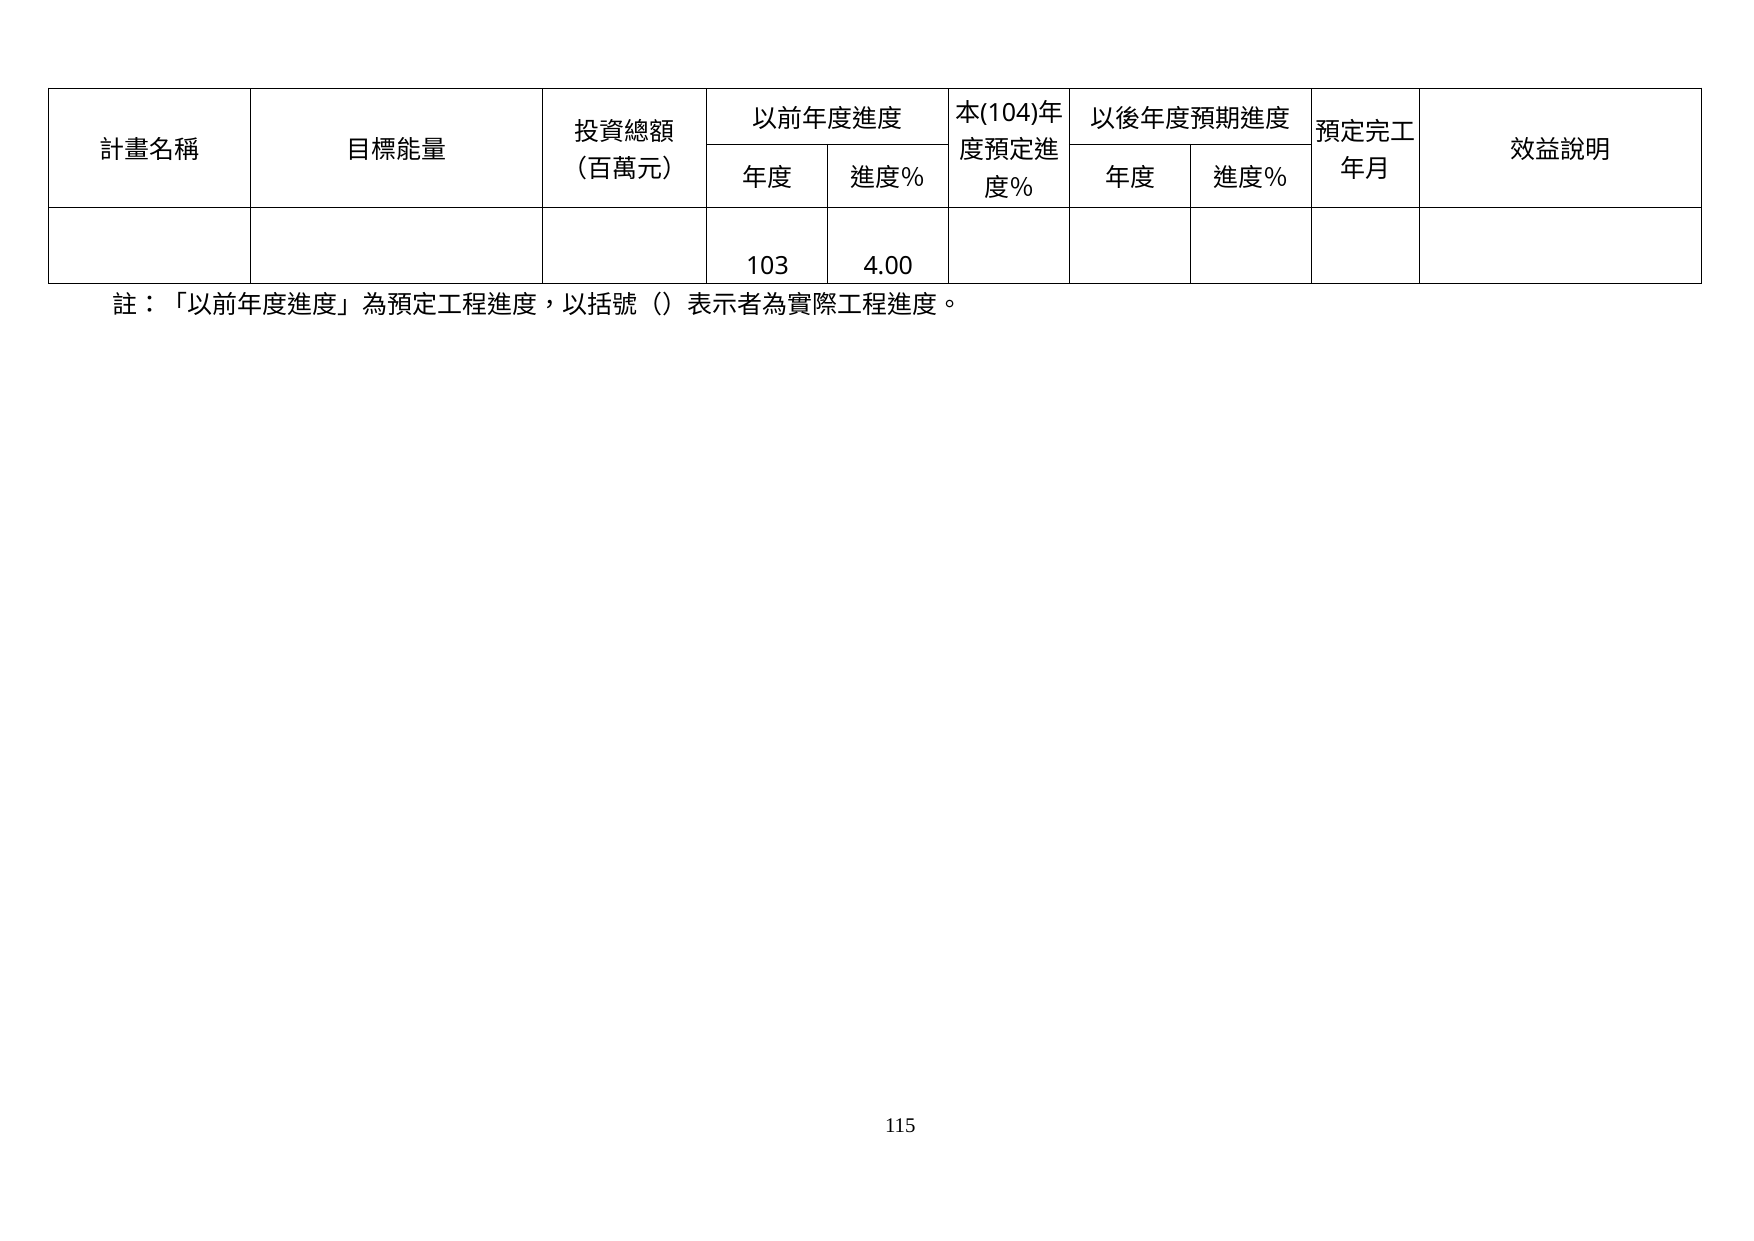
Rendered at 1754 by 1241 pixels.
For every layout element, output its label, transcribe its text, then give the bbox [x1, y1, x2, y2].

table_cell 4.00 [828, 208, 948, 283]
table_cell [1420, 208, 1701, 283]
table_cell [1191, 208, 1311, 283]
table_header 預定完工年月 [1312, 89, 1419, 207]
table_cell [949, 208, 1069, 283]
table_header 目標能量 [251, 89, 542, 207]
text 註：「以前年度進度」為預定工程進度，以括號（）表示者為實際工程進度。 [112, 284, 1687, 322]
table_cell 年度 [1070, 145, 1190, 207]
table_header 投資總額 （百萬元） [543, 89, 706, 207]
table_header 計畫名稱 [49, 89, 250, 207]
table_cell 進度％ [1191, 145, 1311, 207]
table_cell [251, 208, 542, 283]
table_header 效益說明 [1420, 89, 1701, 207]
table_header 以前年度進度 [707, 89, 948, 144]
table_header 以後年度預期進度 [1070, 89, 1311, 144]
table_cell 年度 [707, 145, 827, 207]
table_header 本(104)年度預定進度％ [949, 89, 1069, 207]
table_cell [543, 208, 706, 283]
table_cell [1312, 208, 1419, 283]
table_cell [1070, 208, 1190, 283]
table_cell 103 [707, 208, 827, 283]
table_cell 進度％ [828, 145, 948, 207]
table_cell [49, 208, 250, 283]
